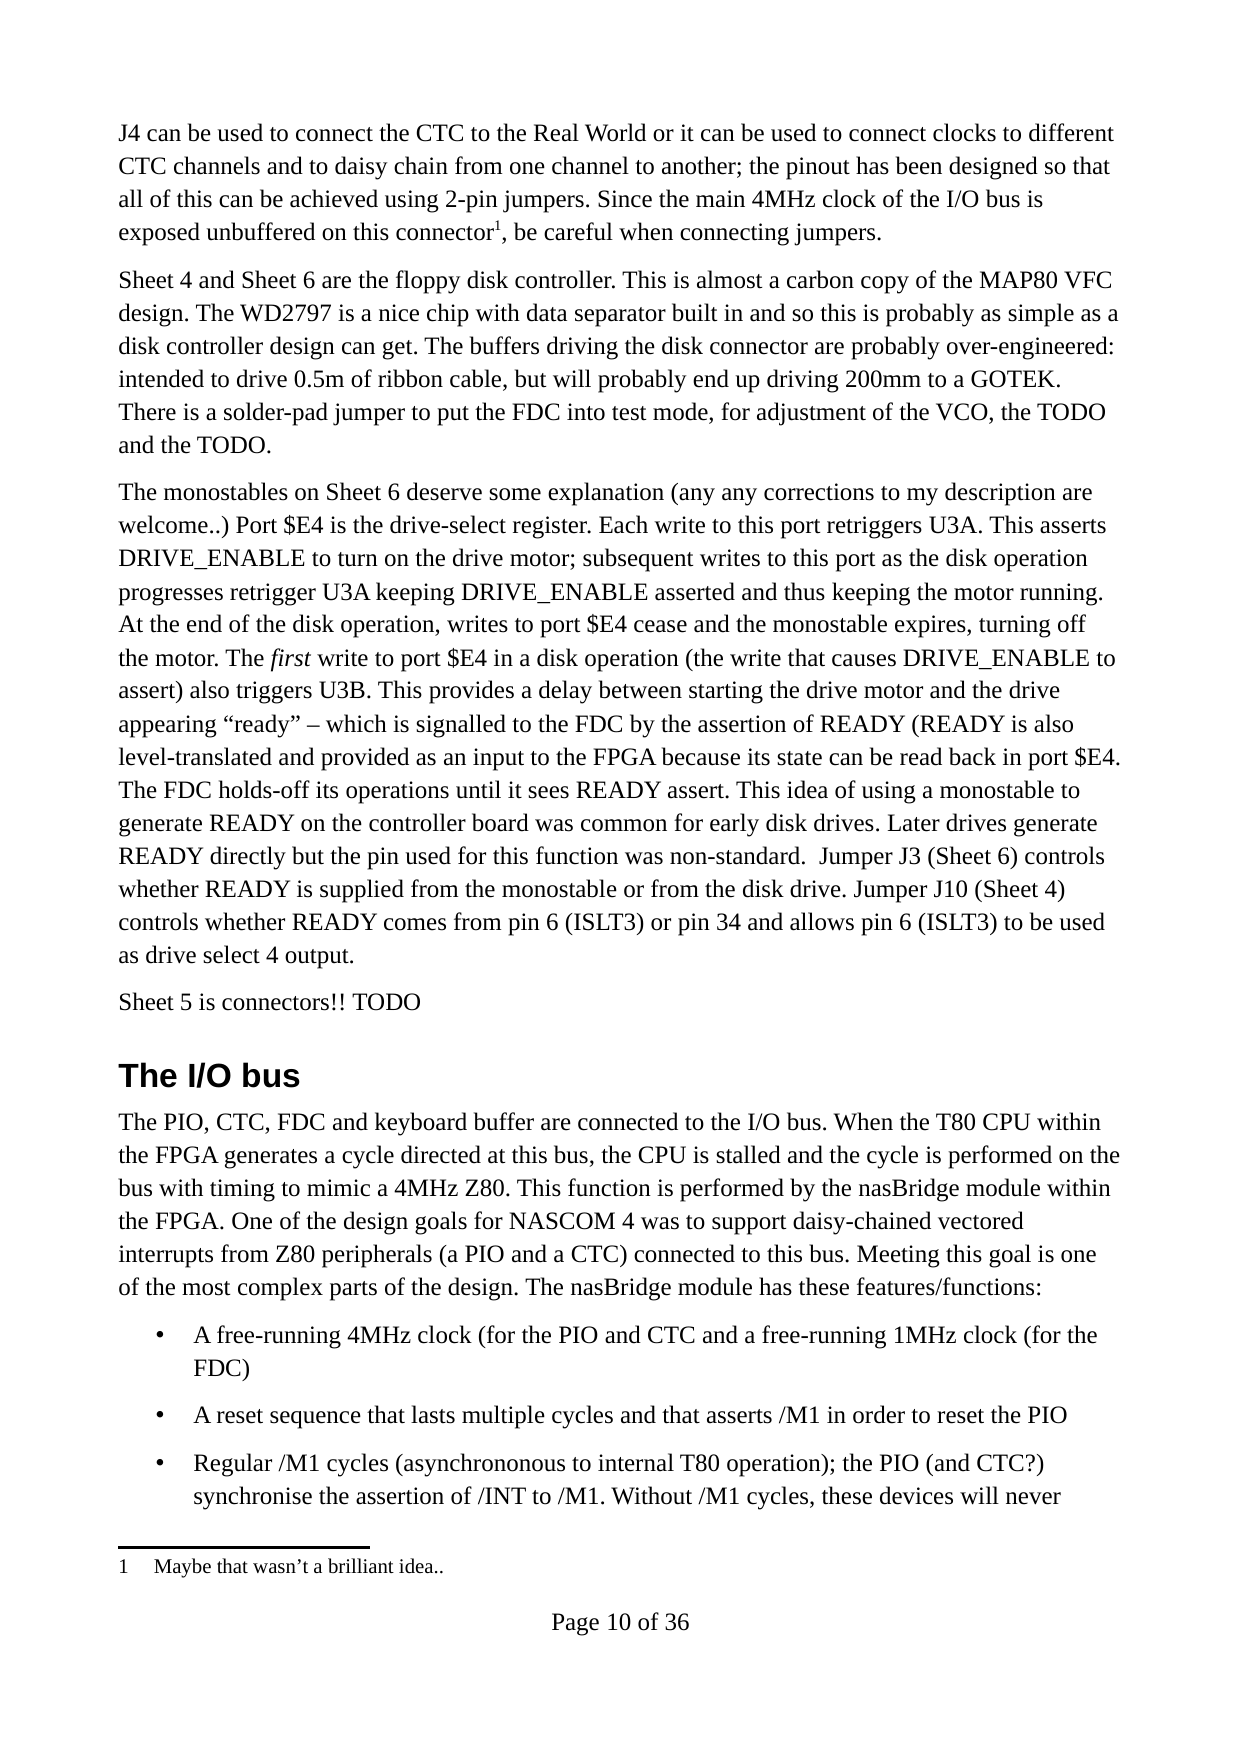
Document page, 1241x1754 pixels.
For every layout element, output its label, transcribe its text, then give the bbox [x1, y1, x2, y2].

text The monostables on Sheet 6 deserve some explanation (any any corrections to my description are welcome..) Port $E4 is the drive-select register. Each write to this port retriggers U3A. This asserts DRIVE_ENABLE to turn on the drive motor; subsequent writes to this port as the disk operation progresses retrigger U3A keeping DRIVE_ENABLE asserted and thus keeping the motor running. At the end of the disk operation, writes to port $E4 cease and the monostable expires, turning off the motor. The first write to port $E4 in a disk operation (the write that causes DRIVE_ENABLE to assert) also triggers U3B. This provides a delay between starting the drive motor and the drive appearing “ready” – which is signalled to the FDC by the assertion of READY (READY is also level-translated and provided as an input to the FPGA because its state can be read back in port $E4. The FDC holds-off its operations until it sees READY assert. This idea of using a monostable to generate READY on the controller board was common for early disk drives. Later drives generate READY directly but the pin used for this function was non-standard. Jumper J3 (Sheet 6) controls whether READY is supplied from the monostable or from the disk drive. Jumper J10 (Sheet 4) controls whether READY comes from pin 6 (ISLT3) or pin 34 and allows pin 6 (ISLT3) to be used as drive select 4 output. [118, 477, 1122, 968]
list A free-running 4MHz clock (for the PIO and CTC and a free-running 1MHz clock (for the FDC) [156, 1320, 1122, 1381]
text Maybe that wasn’t a brilliant idea.. [118, 1553, 1122, 1578]
text Sheet 4 and Sheet 6 are the floppy disk controller. This is almost a carbon copy of the MAP80 VFC design. The WD2797 is a nice chip with data separator built in and so this is probably as simple as a disk controller design can get. The buffers driving the disk connector are probably over-engineered: intended to drive 0.5m of ribbon cable, but will probably end up driving 200mm to a GOTEK. There is a solder-pad jumper to put the FDC into test mode, for adjustment of the VCO, the TODO and the TODO. [118, 265, 1122, 459]
subtitle The I/O bus [118, 1056, 1122, 1094]
list A reset sequence that lasts multiple cycles and that asserts /M1 in order to reset the PIO [156, 1400, 1122, 1429]
text Sheet 5 is connectors!! TODO [118, 987, 1122, 1016]
text J4 can be used to connect the CTC to the Real World or it can be used to connect clocks to different CTC channels and to daisy chain from one channel to another; the pinout has been designed so that all of this can be achieved using 2-pin jumpers. Since the main 4MHz clock of the I/O bus is exposed unbuffered on this connector, be careful when connecting jumpers. [118, 118, 1122, 246]
list Regular /M1 cycles (asynchrononous to internal T80 operation); the PIO (and CTC?) synchronise the assertion of /INT to /M1. Without /M1 cycles, these devices will never [156, 1448, 1122, 1510]
text The PIO, CTC, FDC and keyboard buffer are connected to the I/O bus. When the T80 CPU within the FPGA generates a cycle directed at this bus, the CPU is stalled and the cycle is performed on the bus with timing to mimic a 4MHz Z80. This function is performed by the nasBridge module within the FPGA. One of the design goals for NASCOM 4 was to support daisy-chained vectored interrupts from Z80 peripherals (a PIO and a CTC) connected to this bus. Meeting this goal is one of the most complex parts of the design. The nasBridge module has these features/functions: [118, 1107, 1122, 1301]
